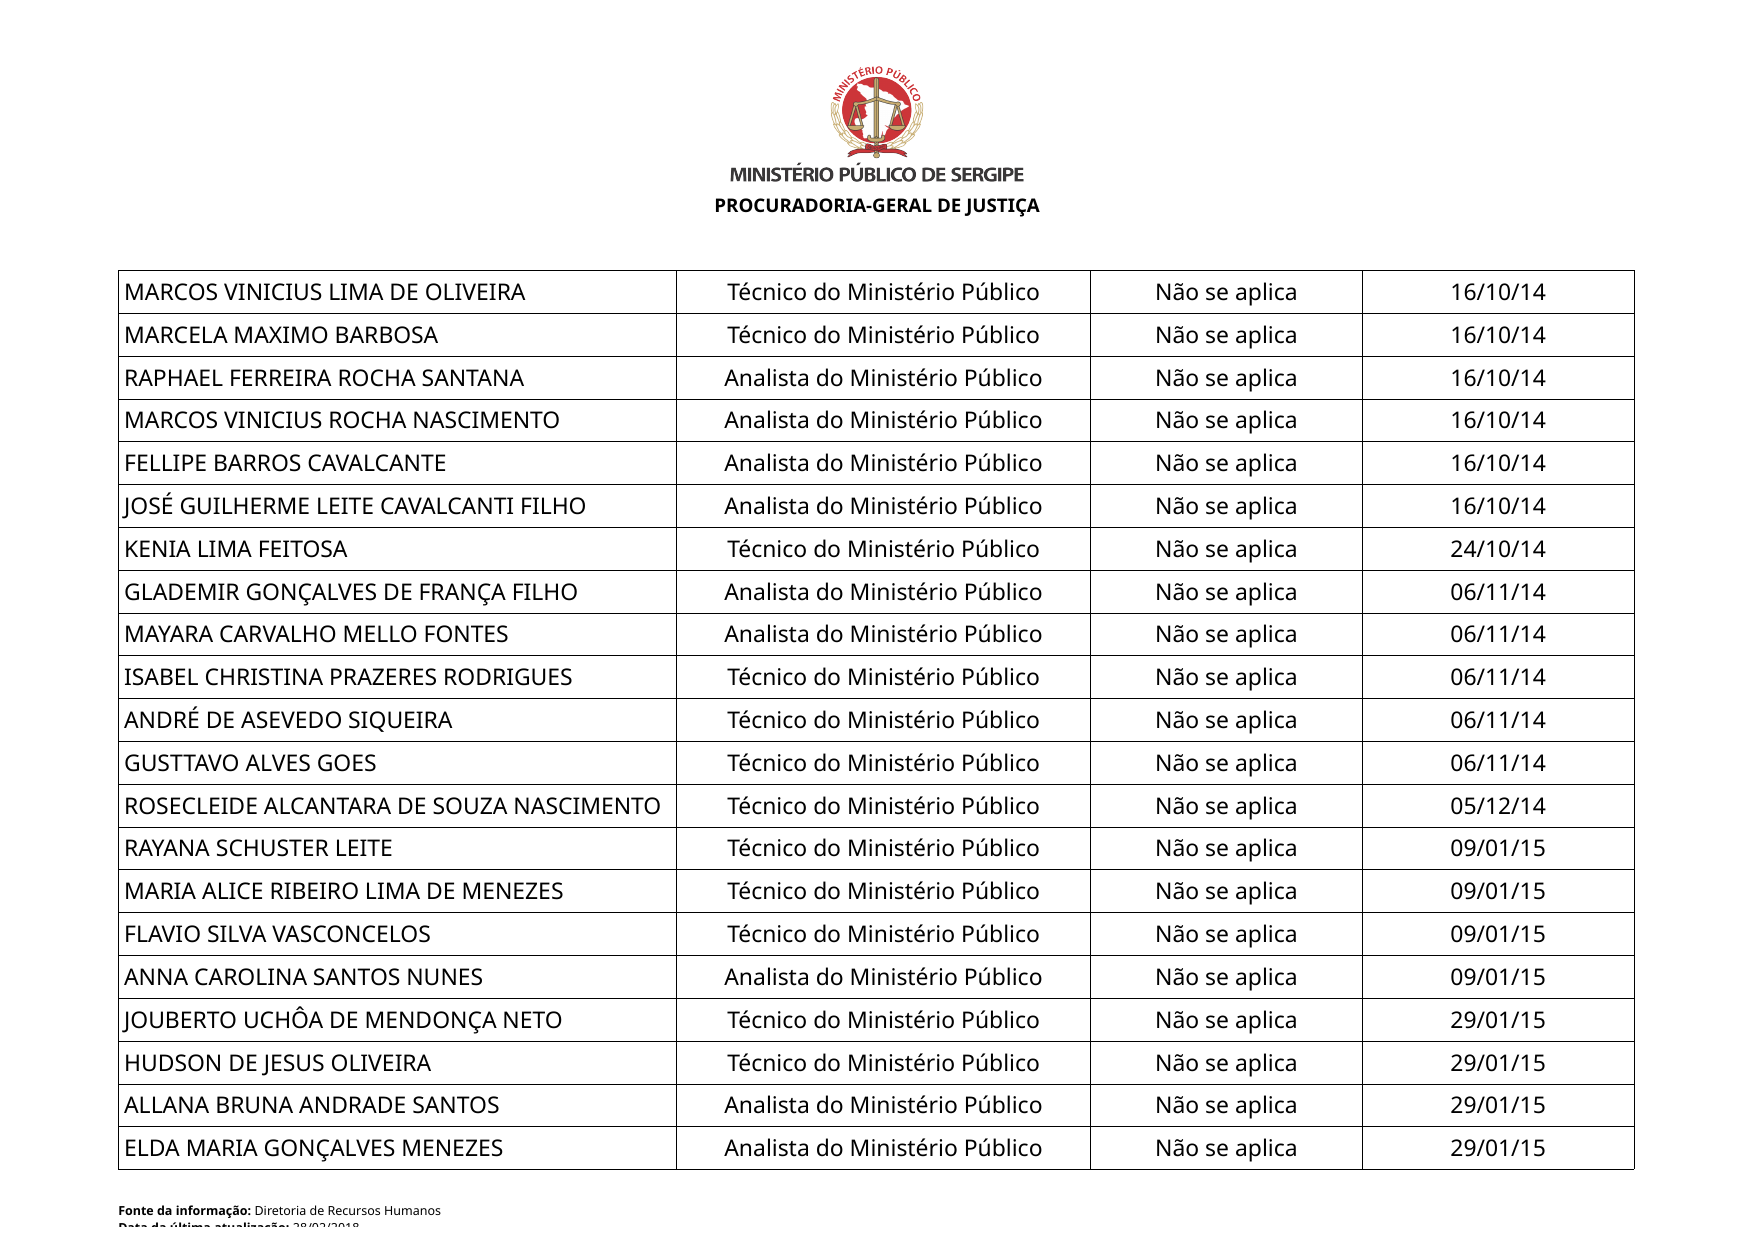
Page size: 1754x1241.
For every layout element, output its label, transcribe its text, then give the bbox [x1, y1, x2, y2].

table_cell Não se aplica [1091, 913, 1362, 955]
table_cell Não se aplica [1091, 1042, 1362, 1083]
table_cell 05/12/14 [1363, 785, 1634, 827]
table_cell 06/11/14 [1363, 571, 1634, 612]
table_cell Analista do Ministério Público [677, 442, 1090, 484]
table_cell ANDRÉ DE ASEVEDO SIQUEIRA [119, 699, 676, 741]
table_cell FLAVIO SILVA VASCONCELOS [119, 913, 676, 955]
table_cell Técnico do Ministério Público [677, 1042, 1090, 1083]
table_cell Não se aplica [1091, 785, 1362, 827]
table_cell ISABEL CHRISTINA PRAZERES RODRIGUES [119, 656, 676, 698]
table_cell Técnico do Ministério Público [677, 785, 1090, 827]
table_cell Não se aplica [1091, 442, 1362, 484]
table_cell HUDSON DE JESUS OLIVEIRA [119, 1042, 676, 1083]
table_cell 16/10/14 [1363, 357, 1634, 398]
table_cell Não se aplica [1091, 357, 1362, 398]
table_cell Não se aplica [1091, 400, 1362, 441]
table_cell RAYANA SCHUSTER LEITE [119, 828, 676, 869]
table_cell 16/10/14 [1363, 400, 1634, 441]
table_cell 09/01/15 [1363, 828, 1634, 869]
table_cell 16/10/14 [1363, 314, 1634, 356]
table_cell Técnico do Ministério Público [677, 528, 1090, 570]
table_cell 16/10/14 [1363, 442, 1634, 484]
table_cell JOUBERTO UCHÔA DE MENDONÇA NETO [119, 999, 676, 1041]
table_cell Técnico do Ministério Público [677, 999, 1090, 1041]
table_cell Analista do Ministério Público [677, 571, 1090, 612]
table_cell MAYARA CARVALHO MELLO FONTES [119, 614, 676, 655]
table_cell Técnico do Ministério Público [677, 314, 1090, 356]
table_cell 06/11/14 [1363, 742, 1634, 784]
table_cell Técnico do Ministério Público [677, 656, 1090, 698]
table_cell 06/11/14 [1363, 656, 1634, 698]
table_cell JOSÉ GUILHERME LEITE CAVALCANTI FILHO [119, 485, 676, 527]
table_cell 09/01/15 [1363, 870, 1634, 912]
table_cell Não se aplica [1091, 999, 1362, 1041]
table_cell 24/10/14 [1363, 528, 1634, 570]
table_cell Analista do Ministério Público [677, 485, 1090, 527]
table_cell Não se aplica [1091, 656, 1362, 698]
table_cell Técnico do Ministério Público [677, 828, 1090, 869]
table_cell Não se aplica [1091, 614, 1362, 655]
table_cell GUSTTAVO ALVES GOES [119, 742, 676, 784]
table_cell 29/01/15 [1363, 1042, 1634, 1083]
table_cell Não se aplica [1091, 528, 1362, 570]
table_cell 16/10/14 [1363, 485, 1634, 527]
table_cell ROSECLEIDE ALCANTARA DE SOUZA NASCIMENTO [119, 785, 676, 827]
table_cell ELDA MARIA GONÇALVES MENEZES [119, 1127, 676, 1169]
table_cell MARCOS VINICIUS ROCHA NASCIMENTO [119, 400, 676, 441]
table_cell ALLANA BRUNA ANDRADE SANTOS [119, 1085, 676, 1126]
table_cell Não se aplica [1091, 314, 1362, 356]
table_cell 06/11/14 [1363, 699, 1634, 741]
table_cell Analista do Ministério Público [677, 1085, 1090, 1126]
table_cell Analista do Ministério Público [677, 357, 1090, 398]
table_cell 06/11/14 [1363, 614, 1634, 655]
table_cell Técnico do Ministério Público [677, 271, 1090, 313]
table_cell Não se aplica [1091, 828, 1362, 869]
table_cell Não se aplica [1091, 870, 1362, 912]
table_cell 29/01/15 [1363, 1127, 1634, 1169]
table_cell 09/01/15 [1363, 913, 1634, 955]
table_cell MARIA ALICE RIBEIRO LIMA DE MENEZES [119, 870, 676, 912]
table_cell Analista do Ministério Público [677, 614, 1090, 655]
table_cell Não se aplica [1091, 1085, 1362, 1126]
table_cell 29/01/15 [1363, 999, 1634, 1041]
table_cell Não se aplica [1091, 1127, 1362, 1169]
table_cell KENIA LIMA FEITOSA [119, 528, 676, 570]
picture [730, 66, 1024, 185]
table_cell Não se aplica [1091, 956, 1362, 998]
table_cell Não se aplica [1091, 742, 1362, 784]
table_cell Analista do Ministério Público [677, 956, 1090, 998]
table_cell ANNA CAROLINA SANTOS NUNES [119, 956, 676, 998]
table_cell 09/01/15 [1363, 956, 1634, 998]
table_cell Não se aplica [1091, 271, 1362, 313]
table_cell 16/10/14 [1363, 271, 1634, 313]
table_cell Não se aplica [1091, 571, 1362, 612]
table_cell GLADEMIR GONÇALVES DE FRANÇA FILHO [119, 571, 676, 612]
table_cell Analista do Ministério Público [677, 400, 1090, 441]
table_cell Analista do Ministério Público [677, 1127, 1090, 1169]
table_cell MARCELA MAXIMO BARBOSA [119, 314, 676, 356]
table_cell Técnico do Ministério Público [677, 870, 1090, 912]
table_cell 29/01/15 [1363, 1085, 1634, 1126]
table_cell Técnico do Ministério Público [677, 699, 1090, 741]
table_cell FELLIPE BARROS CAVALCANTE [119, 442, 676, 484]
table_cell RAPHAEL FERREIRA ROCHA SANTANA [119, 357, 676, 398]
table_cell Não se aplica [1091, 699, 1362, 741]
table_cell MARCOS VINICIUS LIMA DE OLIVEIRA [119, 271, 676, 313]
table_cell Não se aplica [1091, 485, 1362, 527]
table_cell Técnico do Ministério Público [677, 742, 1090, 784]
table_cell Técnico do Ministério Público [677, 913, 1090, 955]
